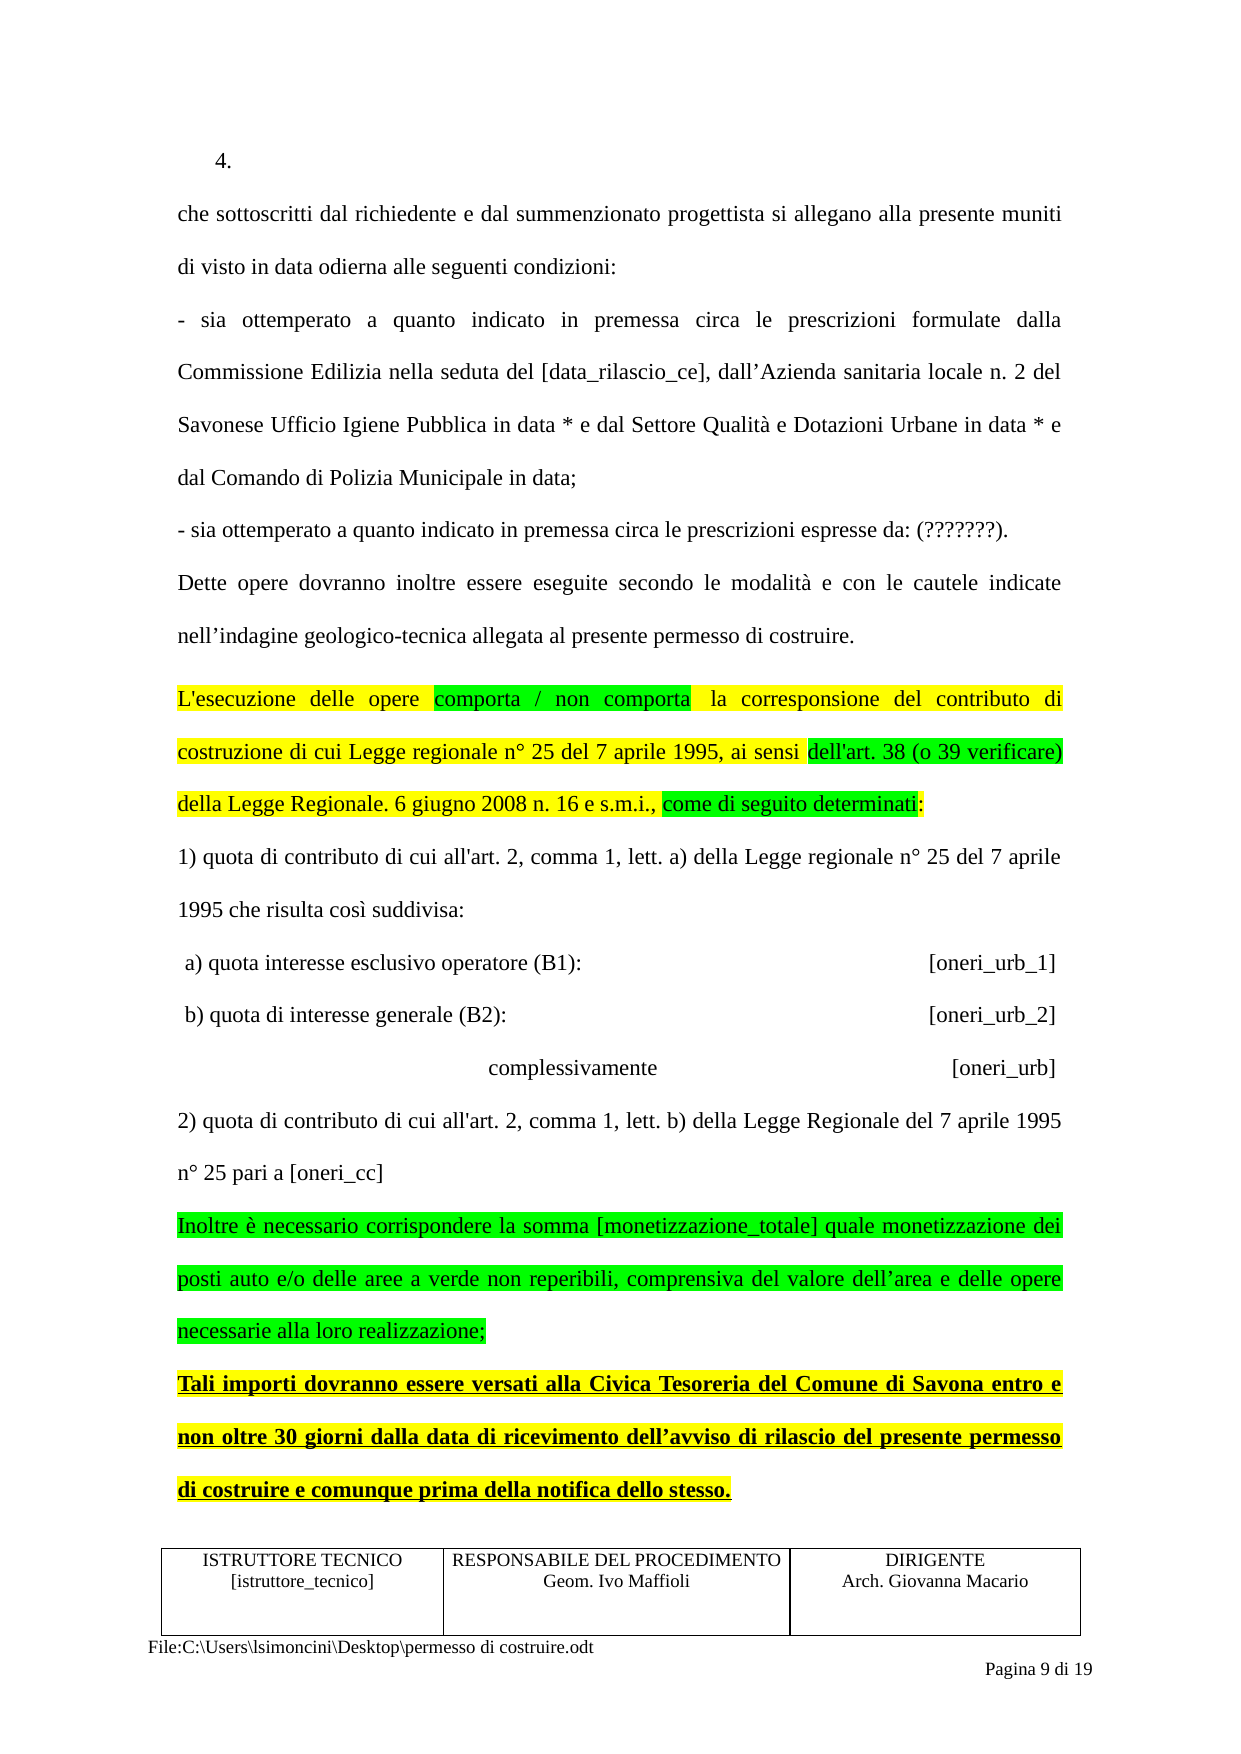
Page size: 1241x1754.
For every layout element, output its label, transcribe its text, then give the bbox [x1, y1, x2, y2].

table_cell [oneri_urb_2] [665, 1001, 1063, 1054]
table_cell b) quota di interesse generale (B2): [177, 1001, 664, 1054]
text - sia ottemperato a quanto indicato in premessa circa le prescrizioni espresse da: (???????). [177, 517, 1063, 543]
table_cell complessivamente [177, 1054, 664, 1080]
table_cell [oneri_urb] [665, 1054, 1063, 1080]
text Inoltre è necessario corrispondere la somma [monetizzazione_totale] quale monetizzazione dei posti auto e/o delle aree a verde non reperibili, comprensiva del valore dell’area e delle opere necessarie alla loro realizzazione; [177, 1212, 1063, 1344]
table_header [oneri_urb_1] [665, 949, 1063, 1001]
text Dette opere dovranno inoltre essere eseguite secondo le modalità e con le cautele indicate nell’indagine geologico-tecnica allegata al presente permesso di costruire. [177, 569, 1063, 648]
text 1) quota di contributo di cui all'art. 2, comma 1, lett. a) della Legge regionale n° 25 del 7 aprile 1995 che risulta così suddivisa: [177, 843, 1063, 922]
table_cell [177, 1080, 664, 1107]
text Tali importi dovranno essere versati alla Civica Tesoreria del Comune di Savona entro e [177, 1370, 1063, 1393]
table_cell [665, 1080, 1063, 1107]
text 2) quota di contributo di cui all'art. 2, comma 1, lett. b) della Legge Regionale del 7 aprile 1995 n° 25 pari a [oneri_cc] [177, 1107, 1063, 1186]
text L'esecuzione delle opere comporta / non comporta la corresponsione del contributo di costruzione di cui Legge regionale n° 25 del 7 aprile 1995, ai sensi dell'art. 38 (o 39 verificare) della Legge Regionale. 6 giugno 2008 n. 16 e s.m.i., come di seguito determinati: [177, 685, 1063, 817]
text che sottoscritti dal richiedente e dal summenzionato progettista si allegano alla presente muniti di visto in data odierna alle seguenti condizioni: [177, 200, 1063, 279]
text - sia ottemperato a quanto indicato in premessa circa le prescrizioni formulate dalla Commissione Edilizia nella seduta del [data_rilascio_ce], dall’Azienda sanitaria locale n. 2 del Savonese Ufficio Igiene Pubblica in data * e dal Settore Qualità e Dotazioni Urbane in data * e dal Comando di Polizia Municipale in data; [177, 306, 1063, 490]
text non oltre 30 giorni dalla data di ricevimento dell’avviso di rilascio del presente permesso di costruire e comunque prima della notifica dello stesso. [177, 1394, 1063, 1502]
table_header a) quota interesse esclusivo operatore (B1): [177, 949, 664, 1001]
